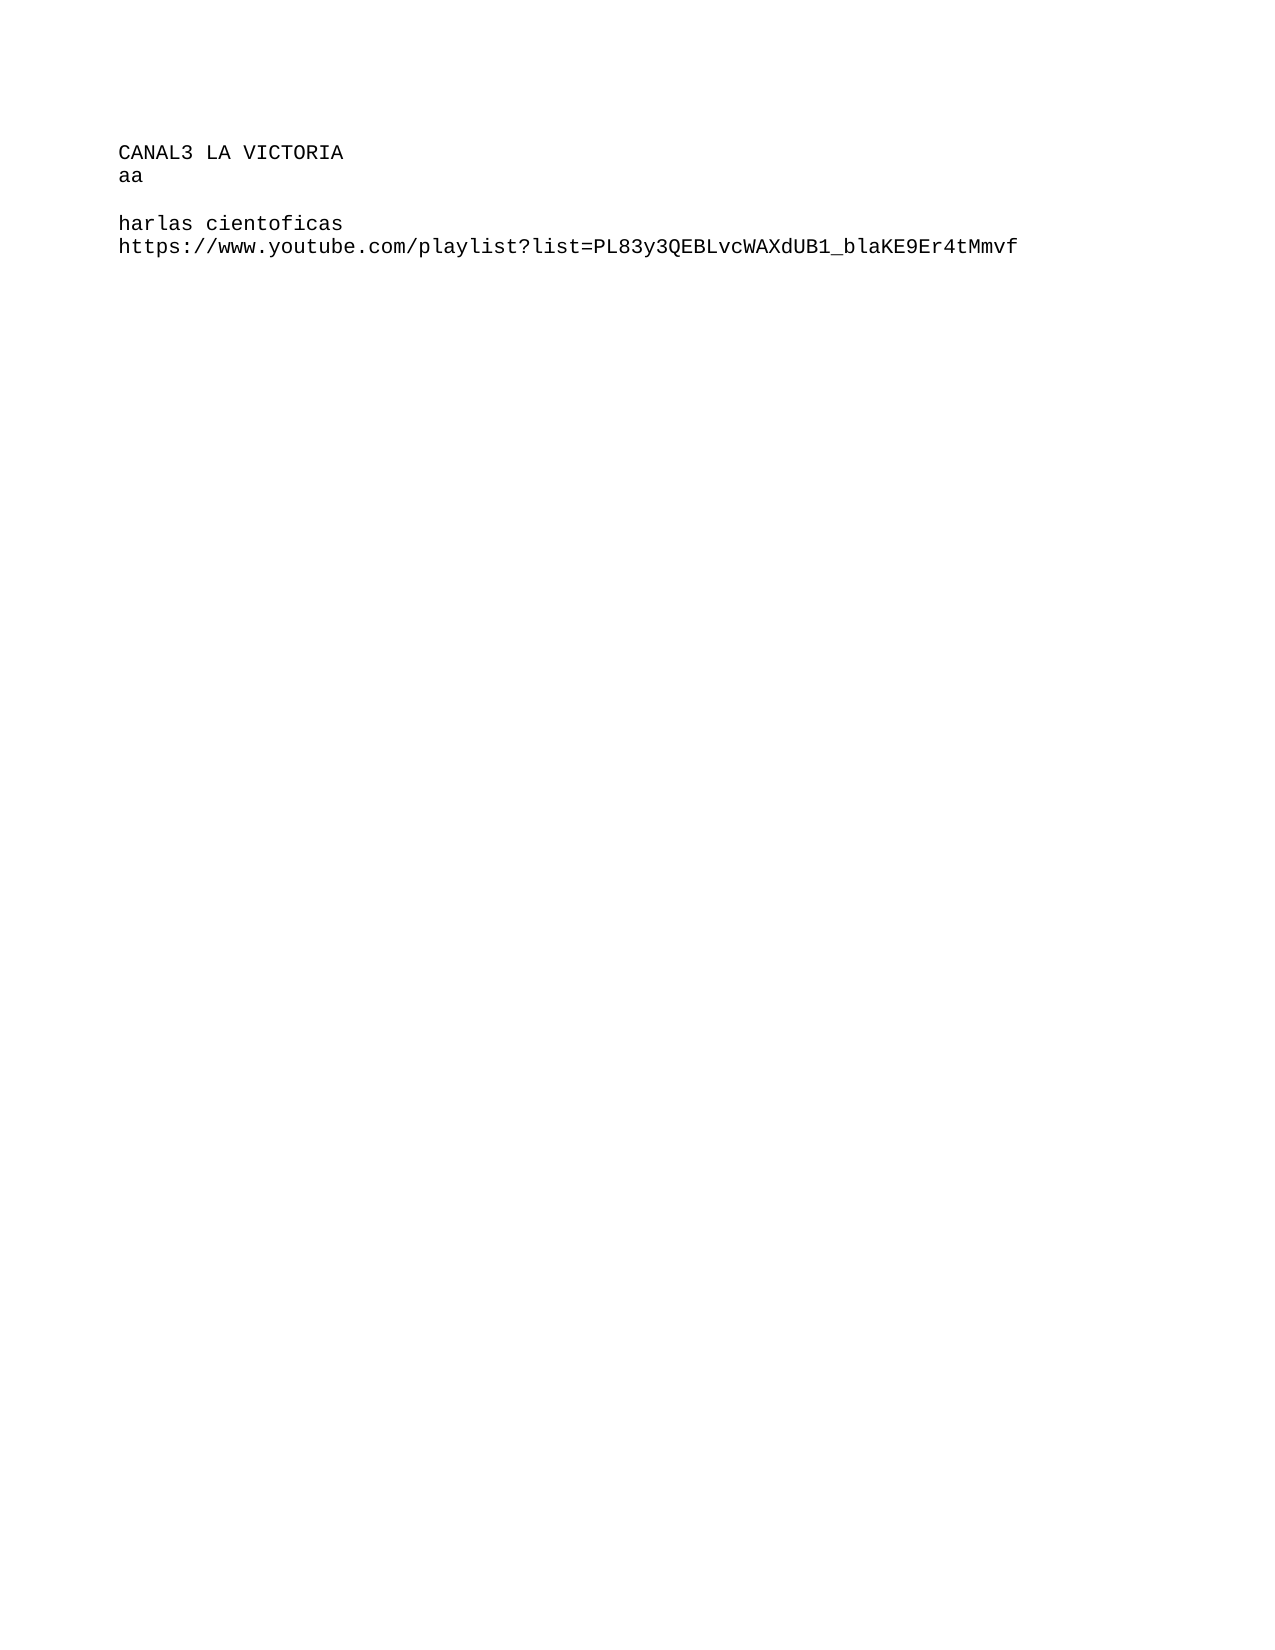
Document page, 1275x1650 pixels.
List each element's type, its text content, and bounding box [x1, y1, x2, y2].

text aa [118, 165, 1157, 189]
text harlas cientoficas [118, 213, 1157, 236]
text https://www.youtube.com/playlist?list=PL83y3QEBLvcWAXdUB1_blaKE9Er4tMmvf [118, 236, 1157, 260]
text CANAL3 LA VICTORIA [118, 142, 1157, 165]
